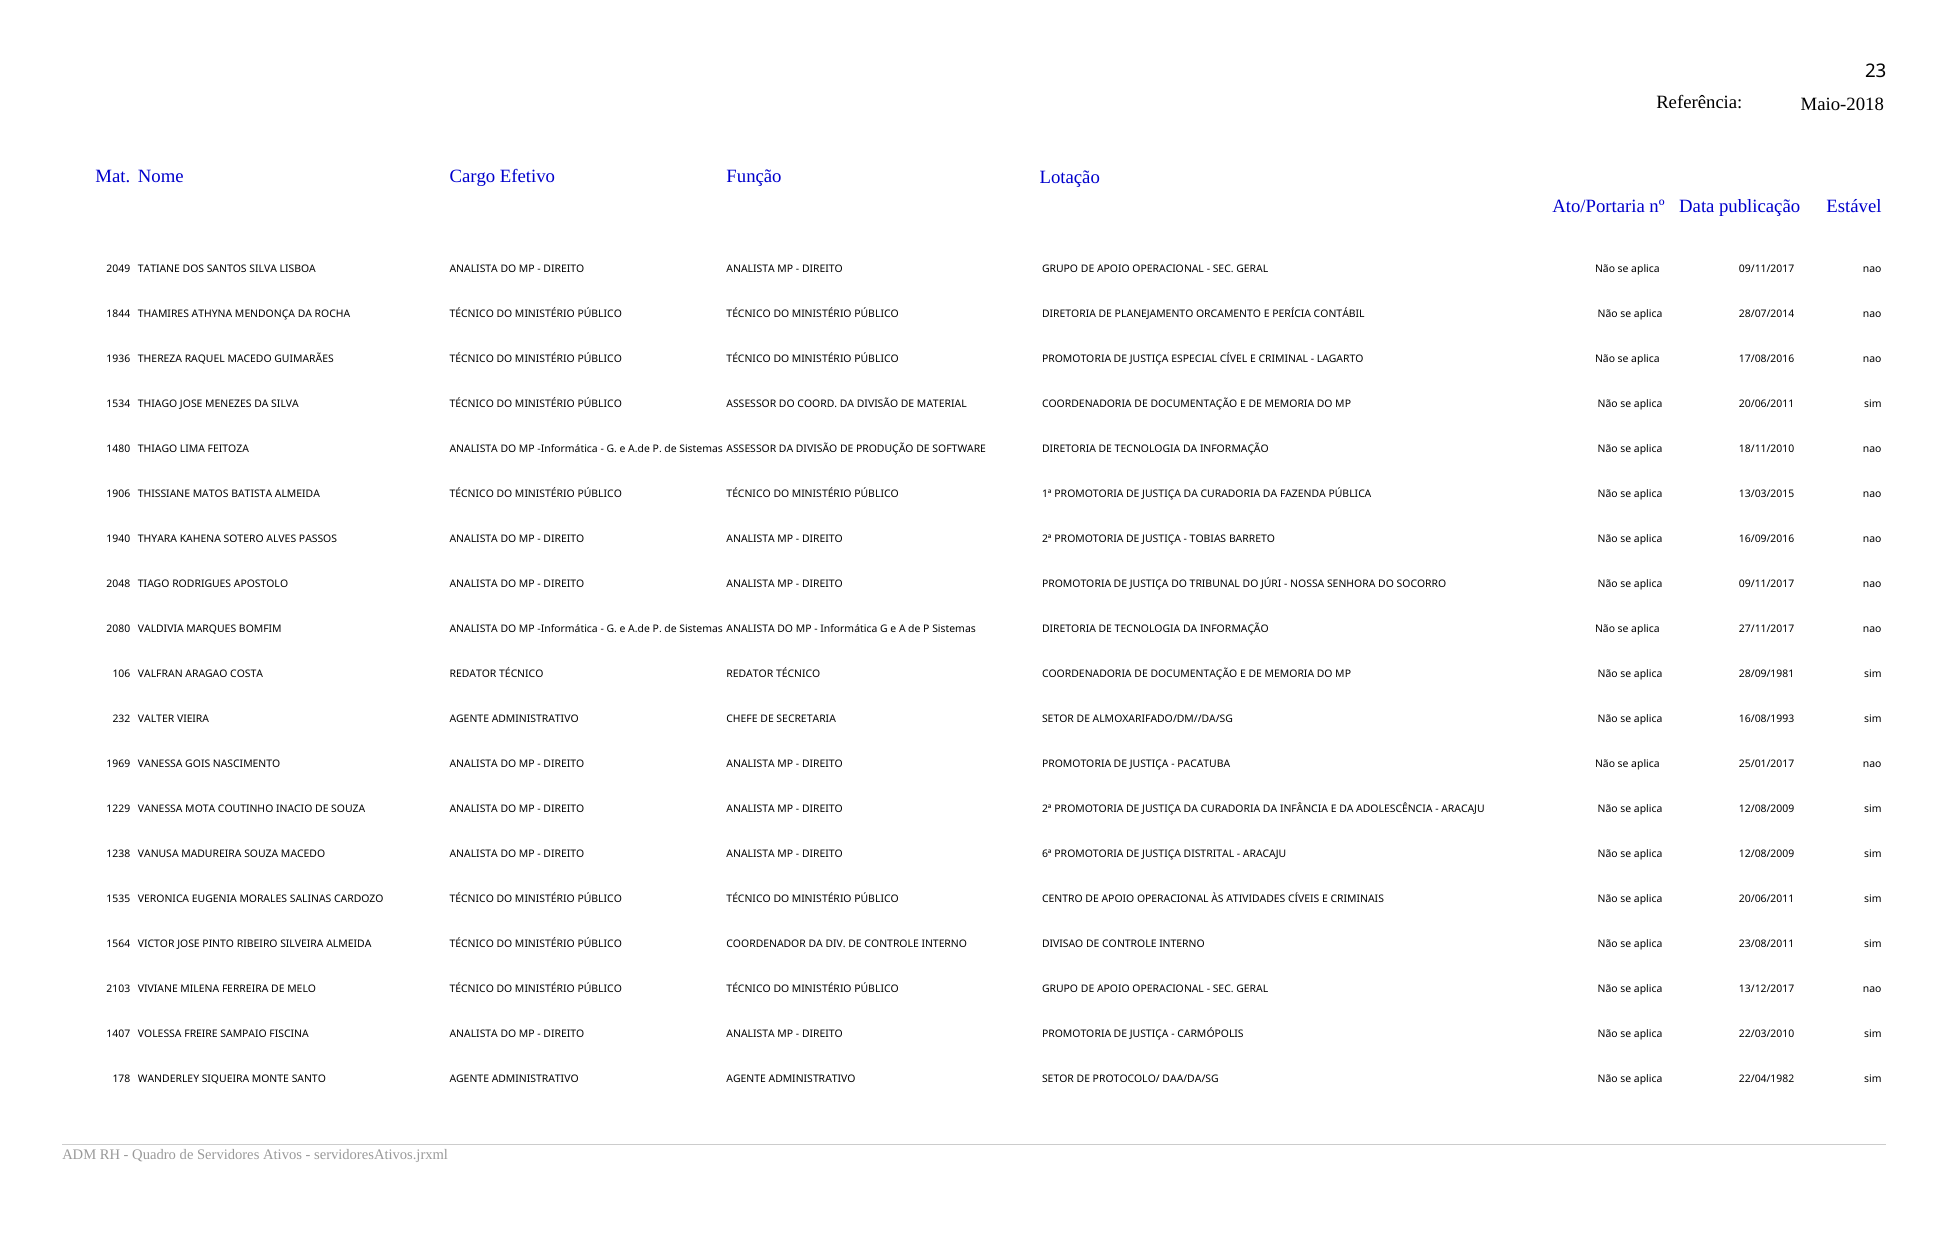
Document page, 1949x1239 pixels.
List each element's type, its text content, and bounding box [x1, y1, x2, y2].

table_cell [130, 711, 138, 756]
table_cell [1881, 166, 1948, 195]
table_cell [1881, 306, 1948, 351]
table_cell REDATOR TÉCNICO [449, 666, 723, 711]
table_cell [443, 531, 449, 576]
table_cell [0, 1071, 68, 1116]
table_cell [443, 801, 449, 846]
table_cell 2049 [68, 261, 130, 306]
table_cell [130, 261, 138, 306]
table_cell ANALISTA DO MP - DIREITO [449, 846, 723, 891]
table_cell [1030, 486, 1042, 531]
table_cell [130, 196, 138, 225]
table_cell [1030, 666, 1042, 711]
table_cell 13/03/2015 [1662, 486, 1794, 531]
table_cell [1881, 531, 1948, 576]
table_cell Maio-2018 [1756, 93, 1884, 121]
table_cell 2ª PROMOTORIA DE JUSTIÇA DA CURADORIA DA INFÂNCIA E DA ADOLESCÊNCIA - ARACAJU [1042, 801, 1538, 846]
table_cell [684, 166, 726, 195]
table_cell [443, 351, 449, 396]
table_cell [0, 351, 68, 396]
table_cell [0, 261, 68, 306]
table_cell DIRETORIA DE TECNOLOGIA DA INFORMAÇÃO [1042, 441, 1538, 486]
table_cell ANALISTA MP - DIREITO [726, 261, 1030, 306]
table_cell nao [1803, 261, 1881, 306]
table_cell Lotação [1039, 166, 1196, 196]
table_cell [1538, 1026, 1547, 1071]
table_cell [443, 891, 449, 936]
table_cell 22/03/2010 [1662, 1026, 1794, 1071]
table_cell [449, 195, 684, 225]
table_cell PROMOTORIA DE JUSTIÇA - CARMÓPOLIS [1042, 1026, 1538, 1071]
table_cell ANALISTA DO MP -Informática - G. e A.de P. de Sistemas [449, 441, 723, 486]
table_cell [1030, 306, 1042, 351]
table_cell VIVIANE MILENA FERREIRA DE MELO [138, 981, 443, 1026]
table_cell [1538, 576, 1547, 621]
table_cell VANESSA MOTA COUTINHO INACIO DE SOUZA [138, 801, 443, 846]
table_cell [1881, 801, 1948, 846]
table_cell [1196, 196, 1529, 225]
table_cell [130, 441, 138, 486]
table_cell COORDENADORIA DE DOCUMENTAÇÃO E DE MEMORIA DO MP [1042, 396, 1538, 441]
table_cell nao [1803, 351, 1881, 396]
table_cell [0, 253, 1948, 261]
table_cell Não se aplica [1547, 891, 1662, 936]
table_cell [138, 195, 203, 225]
table_cell AGENTE ADMINISTRATIVO [449, 711, 723, 756]
table_cell nao [1803, 621, 1881, 666]
table_cell Não se aplica [1547, 666, 1662, 711]
table_cell 23/08/2011 [1662, 936, 1794, 981]
table_cell [1538, 306, 1547, 351]
table_cell [1538, 891, 1547, 936]
table_cell [1030, 576, 1042, 621]
table_cell [1794, 936, 1803, 981]
table_cell ANALISTA DO MP - DIREITO [449, 1026, 723, 1071]
table_header Mat. [68, 165, 130, 195]
table_cell ANALISTA MP - DIREITO [726, 1026, 1030, 1071]
table_cell [130, 981, 138, 1026]
table_cell 1940 [68, 531, 130, 576]
table_cell 1407 [68, 1026, 130, 1071]
table_cell [443, 441, 449, 486]
table_cell [203, 166, 449, 195]
table_cell sim [1803, 396, 1881, 441]
table_cell 16/08/1993 [1662, 711, 1794, 756]
table_cell CENTRO DE APOIO OPERACIONAL ÀS ATIVIDADES CÍVEIS E CRIMINAIS [1042, 891, 1538, 936]
table_cell nao [1803, 981, 1881, 1026]
table_cell 28/07/2014 [1662, 306, 1794, 351]
table_cell [1538, 441, 1547, 486]
table_cell [0, 486, 68, 531]
table_cell [1030, 801, 1042, 846]
table_cell [130, 396, 138, 441]
table_cell PROMOTORIA DE JUSTIÇA ESPECIAL CÍVEL E CRIMINAL - LAGARTO [1042, 351, 1538, 396]
table_cell [443, 846, 449, 891]
table_cell [0, 666, 68, 711]
table_cell PROMOTORIA DE JUSTIÇA DO TRIBUNAL DO JÚRI - NOSSA SENHORA DO SOCORRO [1042, 576, 1538, 621]
table_cell THEREZA RAQUEL MACEDO GUIMARÃES [138, 351, 443, 396]
table_cell [1881, 1071, 1948, 1116]
table_cell [1030, 711, 1042, 756]
table_cell 22/04/1982 [1662, 1071, 1794, 1116]
table_cell [1030, 351, 1042, 396]
table_cell WANDERLEY SIQUEIRA MONTE SANTO [138, 1071, 443, 1116]
table_cell [0, 196, 68, 225]
table_cell 1936 [68, 351, 130, 396]
table_cell [0, 244, 1948, 253]
table_cell 25/01/2017 [1662, 756, 1794, 801]
table_cell [130, 1071, 138, 1116]
table_cell [443, 711, 449, 756]
table_cell [1881, 981, 1948, 1026]
table_cell [1794, 1071, 1803, 1116]
table_cell COORDENADORIA DE DOCUMENTAÇÃO E DE MEMORIA DO MP [1042, 666, 1538, 711]
table_cell [0, 396, 68, 441]
table_header [0, 0, 1948, 57]
table_cell [0, 936, 68, 981]
table_cell DIRETORIA DE TECNOLOGIA DA INFORMAÇÃO [1042, 621, 1538, 666]
table_cell [0, 1026, 68, 1071]
table_cell [0, 93, 1656, 121]
table_cell ANALISTA MP - DIREITO [726, 801, 1030, 846]
table_cell SETOR DE ALMOXARIFADO/DM//DA/SG [1042, 711, 1538, 756]
table_cell [1538, 666, 1547, 711]
table_cell ANALISTA MP - DIREITO [726, 531, 1030, 576]
table_cell [1030, 891, 1042, 936]
table_cell ANALISTA DO MP - Informática G e A de P Sistemas [726, 621, 1030, 666]
table_cell [0, 1116, 1948, 1144]
table_cell PROMOTORIA DE JUSTIÇA - PACATUBA [1042, 756, 1538, 801]
table_cell [130, 486, 138, 531]
table_cell VERONICA EUGENIA MORALES SALINAS CARDOZO [138, 891, 443, 936]
table_cell Não se aplica [1547, 621, 1662, 666]
table_cell sim [1803, 1071, 1881, 1116]
table_cell [1538, 531, 1547, 576]
table_cell [1794, 1026, 1803, 1071]
table_cell [443, 576, 449, 621]
table_cell ANALISTA MP - DIREITO [726, 756, 1030, 801]
table_cell [1794, 981, 1803, 1026]
table_cell 6ª PROMOTORIA DE JUSTIÇA DISTRITAL - ARACAJU [1042, 846, 1538, 891]
table_cell [0, 225, 1948, 244]
table_cell TÉCNICO DO MINISTÉRIO PÚBLICO [449, 306, 723, 351]
table_cell TÉCNICO DO MINISTÉRIO PÚBLICO [726, 981, 1030, 1026]
table_cell CHEFE DE SECRETARIA [726, 711, 1030, 756]
table_cell [0, 846, 68, 891]
table_cell [130, 801, 138, 846]
table_cell [443, 981, 449, 1026]
table_cell [1794, 351, 1803, 396]
table_cell ANALISTA MP - DIREITO [726, 846, 1030, 891]
table_cell 1969 [68, 756, 130, 801]
table_cell 09/11/2017 [1662, 576, 1794, 621]
table_cell [130, 166, 138, 195]
table_cell [1881, 666, 1948, 711]
table_cell [443, 261, 449, 306]
table_cell [130, 306, 138, 351]
table_cell 2ª PROMOTORIA DE JUSTIÇA - TOBIAS BARRETO [1042, 531, 1538, 576]
table_cell 1535 [68, 891, 130, 936]
table_cell 23 [1731, 57, 1886, 84]
table_cell [1538, 621, 1547, 666]
table_cell [1794, 621, 1803, 666]
table_cell [1030, 1071, 1042, 1116]
table_cell [0, 123, 1948, 163]
table_cell [1881, 891, 1948, 936]
table_cell [68, 195, 130, 225]
table_cell [684, 196, 726, 225]
table_cell [0, 801, 68, 846]
table_cell 1229 [68, 801, 130, 846]
table_cell [1794, 891, 1803, 936]
table_header Nome [138, 165, 203, 195]
table_cell Não se aplica [1547, 261, 1662, 306]
table_cell [1881, 486, 1948, 531]
table_cell Não se aplica [1547, 441, 1662, 486]
table_cell [1794, 756, 1803, 801]
table_cell 106 [68, 666, 130, 711]
table_cell THIAGO LIMA FEITOZA [138, 441, 443, 486]
table_cell nao [1803, 441, 1881, 486]
table_cell ANALISTA DO MP - DIREITO [449, 576, 723, 621]
table_cell Não se aplica [1547, 756, 1662, 801]
table_cell 20/06/2011 [1662, 891, 1794, 936]
table_cell 178 [68, 1071, 130, 1116]
table_cell 1480 [68, 441, 130, 486]
table_cell [130, 576, 138, 621]
table_cell [1030, 981, 1042, 1026]
table_cell VICTOR JOSE PINTO RIBEIRO SILVEIRA ALMEIDA [138, 936, 443, 981]
table_cell Não se aplica [1547, 981, 1662, 1026]
table_cell [1881, 711, 1948, 756]
table_cell 232 [68, 711, 130, 756]
table_cell sim [1803, 801, 1881, 846]
table_cell ANALISTA MP - DIREITO [726, 576, 1030, 621]
table_cell VALFRAN ARAGAO COSTA [138, 666, 443, 711]
table_cell [1794, 531, 1803, 576]
table_cell [130, 891, 138, 936]
table_cell [1538, 846, 1547, 891]
table_cell ANALISTA DO MP - DIREITO [449, 531, 723, 576]
table_cell AGENTE ADMINISTRATIVO [449, 1071, 723, 1116]
table_header [1529, 165, 1664, 195]
table_cell [1538, 396, 1547, 441]
table_cell [130, 351, 138, 396]
table_cell [1196, 166, 1529, 195]
table_cell sim [1803, 711, 1881, 756]
table_cell 12/08/2009 [1662, 846, 1794, 891]
table_cell 27/11/2017 [1662, 621, 1794, 666]
table_cell [1030, 1026, 1042, 1071]
table_cell 16/09/2016 [1662, 531, 1794, 576]
table_cell [1030, 756, 1042, 801]
table_cell 1534 [68, 396, 130, 441]
table_cell [1794, 306, 1803, 351]
table_cell [1538, 261, 1547, 306]
table_cell [1030, 936, 1042, 981]
table_cell THIAGO JOSE MENEZES DA SILVA [138, 396, 443, 441]
table_cell [1030, 846, 1042, 891]
table_cell [1538, 1071, 1547, 1116]
table_cell ASSESSOR DA DIVISÃO DE PRODUÇÃO DE SOFTWARE [726, 441, 1030, 486]
table_cell ANALISTA DO MP -Informática - G. e A.de P. de Sistemas [449, 621, 723, 666]
table_cell 1238 [68, 846, 130, 891]
table_cell [1030, 396, 1042, 441]
table_cell GRUPO DE APOIO OPERACIONAL - SEC. GERAL [1042, 261, 1538, 306]
table_cell [1030, 441, 1042, 486]
table_cell sim [1803, 1026, 1881, 1071]
table_cell VANESSA GOIS NASCIMENTO [138, 756, 443, 801]
table_cell [1039, 196, 1196, 225]
table_cell [1886, 57, 1948, 84]
table_cell sim [1803, 891, 1881, 936]
table_cell THAMIRES ATHYNA MENDONÇA DA ROCHA [138, 306, 443, 351]
table_cell DIVISAO DE CONTROLE INTERNO [1042, 936, 1538, 981]
table_cell Não se aplica [1547, 936, 1662, 981]
table_cell 1ª PROMOTORIA DE JUSTIÇA DA CURADORIA DA FAZENDA PÚBLICA [1042, 486, 1538, 531]
table_cell [1794, 441, 1803, 486]
table_cell ANALISTA DO MP - DIREITO [449, 261, 723, 306]
table_cell [1881, 261, 1948, 306]
table_cell [803, 166, 1039, 195]
table_cell nao [1803, 576, 1881, 621]
table_cell [443, 486, 449, 531]
table_cell nao [1803, 756, 1881, 801]
table_cell nao [1803, 306, 1881, 351]
table_cell Não se aplica [1547, 711, 1662, 756]
table_cell THISSIANE MATOS BATISTA ALMEIDA [138, 486, 443, 531]
table_cell [1881, 621, 1948, 666]
table_cell ANALISTA DO MP - DIREITO [449, 801, 723, 846]
table_cell [1538, 936, 1547, 981]
table_cell TÉCNICO DO MINISTÉRIO PÚBLICO [449, 486, 723, 531]
table_cell [443, 1071, 449, 1116]
table_cell [1030, 621, 1042, 666]
table_cell [443, 396, 449, 441]
table_cell [1794, 396, 1803, 441]
table_cell [0, 621, 68, 666]
table_cell [1538, 756, 1547, 801]
table_cell [130, 1026, 138, 1071]
table_cell DIRETORIA DE PLANEJAMENTO ORCAMENTO E PERÍCIA CONTÁBIL [1042, 306, 1538, 351]
table_cell [1538, 801, 1547, 846]
table_cell [203, 196, 449, 225]
table_cell [0, 756, 68, 801]
table_cell [1794, 711, 1803, 756]
table_cell Ato/Portaria nº [1529, 195, 1664, 225]
table_cell nao [1803, 486, 1881, 531]
table_cell REDATOR TÉCNICO [726, 666, 1030, 711]
table_cell TIAGO RODRIGUES APOSTOLO [138, 576, 443, 621]
table_cell Estável [1803, 195, 1881, 225]
table_cell 20/06/2011 [1662, 396, 1794, 441]
table_cell Não se aplica [1547, 1071, 1662, 1116]
table_cell 2080 [68, 621, 130, 666]
table_cell SETOR DE PROTOCOLO/ DAA/DA/SG [1042, 1071, 1538, 1116]
table_cell [130, 621, 138, 666]
table_header [1665, 165, 1800, 195]
table_cell [443, 1026, 449, 1071]
table_cell [0, 531, 68, 576]
table_cell TÉCNICO DO MINISTÉRIO PÚBLICO [726, 486, 1030, 531]
table_cell [1538, 981, 1547, 1026]
table_cell ASSESSOR DO COORD. DA DIVISÃO DE MATERIAL [726, 396, 1030, 441]
table_cell [1881, 936, 1948, 981]
table_cell [0, 85, 1948, 91]
table_cell TÉCNICO DO MINISTÉRIO PÚBLICO [449, 396, 723, 441]
table_cell TATIANE DOS SANTOS SILVA LISBOA [138, 261, 443, 306]
table_cell [1881, 846, 1948, 891]
table_cell 09/11/2017 [1662, 261, 1794, 306]
table_cell [1886, 1144, 1948, 1168]
table_cell COORDENADOR DA DIV. DE CONTROLE INTERNO [726, 936, 1030, 981]
table_cell TÉCNICO DO MINISTÉRIO PÚBLICO [449, 936, 723, 981]
table_cell 1906 [68, 486, 130, 531]
table_cell [1794, 486, 1803, 531]
table_cell [130, 531, 138, 576]
table_cell [0, 166, 68, 195]
table_cell [1030, 531, 1042, 576]
table_cell [0, 576, 68, 621]
table_cell [1538, 711, 1547, 756]
table_header Função [726, 165, 803, 195]
table_cell 1564 [68, 936, 130, 981]
table_cell [0, 441, 68, 486]
table_cell [726, 195, 803, 225]
table_cell 28/09/1981 [1662, 666, 1794, 711]
table_cell [1881, 441, 1948, 486]
table_cell [0, 57, 1731, 84]
table_cell TÉCNICO DO MINISTÉRIO PÚBLICO [449, 351, 723, 396]
table_cell Não se aplica [1547, 1026, 1662, 1071]
table_cell [1538, 351, 1547, 396]
table_cell sim [1803, 936, 1881, 981]
table_cell 2048 [68, 576, 130, 621]
table_cell [1881, 396, 1948, 441]
table_cell GRUPO DE APOIO OPERACIONAL - SEC. GERAL [1042, 981, 1538, 1026]
table_cell Referência: [1656, 91, 1754, 123]
table_cell 2103 [68, 981, 130, 1026]
table_cell Não se aplica [1547, 396, 1662, 441]
table_cell TÉCNICO DO MINISTÉRIO PÚBLICO [449, 981, 723, 1026]
table_cell sim [1803, 846, 1881, 891]
table_cell THYARA KAHENA SOTERO ALVES PASSOS [138, 531, 443, 576]
table_cell Não se aplica [1547, 801, 1662, 846]
table_cell [443, 756, 449, 801]
table_cell [443, 621, 449, 666]
table_header Cargo Efetivo [449, 165, 684, 195]
table_cell VANUSA MADUREIRA SOUZA MACEDO [138, 846, 443, 891]
table_cell [130, 846, 138, 891]
table_cell [1884, 93, 1948, 121]
table_cell [1538, 486, 1547, 531]
table_cell [1030, 261, 1042, 306]
table_cell [1881, 576, 1948, 621]
table_cell AGENTE ADMINISTRATIVO [726, 1071, 1030, 1116]
table_cell 18/11/2010 [1662, 441, 1794, 486]
table_cell Data publicação [1665, 195, 1800, 225]
table_cell [443, 936, 449, 981]
table_cell [130, 756, 138, 801]
table_cell Não se aplica [1547, 486, 1662, 531]
table_cell [1794, 576, 1803, 621]
table_cell [0, 1144, 62, 1168]
table_cell VALTER VIEIRA [138, 711, 443, 756]
table_cell TÉCNICO DO MINISTÉRIO PÚBLICO [449, 891, 723, 936]
table_cell [1881, 351, 1948, 396]
table_cell Não se aplica [1547, 576, 1662, 621]
table_cell 12/08/2009 [1662, 801, 1794, 846]
table_cell TÉCNICO DO MINISTÉRIO PÚBLICO [726, 891, 1030, 936]
table_cell Não se aplica [1547, 351, 1662, 396]
table_cell 13/12/2017 [1662, 981, 1794, 1026]
table_cell [1794, 261, 1803, 306]
table_cell [443, 306, 449, 351]
table_cell Não se aplica [1547, 306, 1662, 351]
table_cell [0, 306, 68, 351]
table_cell [130, 666, 138, 711]
table_cell [1881, 756, 1948, 801]
table_cell Não se aplica [1547, 846, 1662, 891]
table_cell TÉCNICO DO MINISTÉRIO PÚBLICO [726, 306, 1030, 351]
table_cell [1794, 846, 1803, 891]
table_cell [0, 981, 68, 1026]
table_cell TÉCNICO DO MINISTÉRIO PÚBLICO [726, 351, 1030, 396]
table_cell [1794, 801, 1803, 846]
table_cell [1881, 196, 1948, 225]
table_cell [1794, 666, 1803, 711]
table_cell sim [1803, 666, 1881, 711]
table_cell [803, 196, 1039, 225]
table_cell [0, 711, 68, 756]
table_cell 1844 [68, 306, 130, 351]
table_cell [443, 666, 449, 711]
table_cell nao [1803, 531, 1881, 576]
table_cell [0, 891, 68, 936]
table_cell ADM RH - Quadro de Servidores Ativos - servidoresAtivos.jrxml [62, 1145, 1886, 1168]
table_cell VOLESSA FREIRE SAMPAIO FISCINA [138, 1026, 443, 1071]
table_cell 17/08/2016 [1662, 351, 1794, 396]
table_cell ANALISTA DO MP - DIREITO [449, 756, 723, 801]
table_header [1803, 165, 1881, 195]
table_cell VALDIVIA MARQUES BOMFIM [138, 621, 443, 666]
table_cell Não se aplica [1547, 531, 1662, 576]
table_cell [1881, 1026, 1948, 1071]
table_cell [130, 936, 138, 981]
